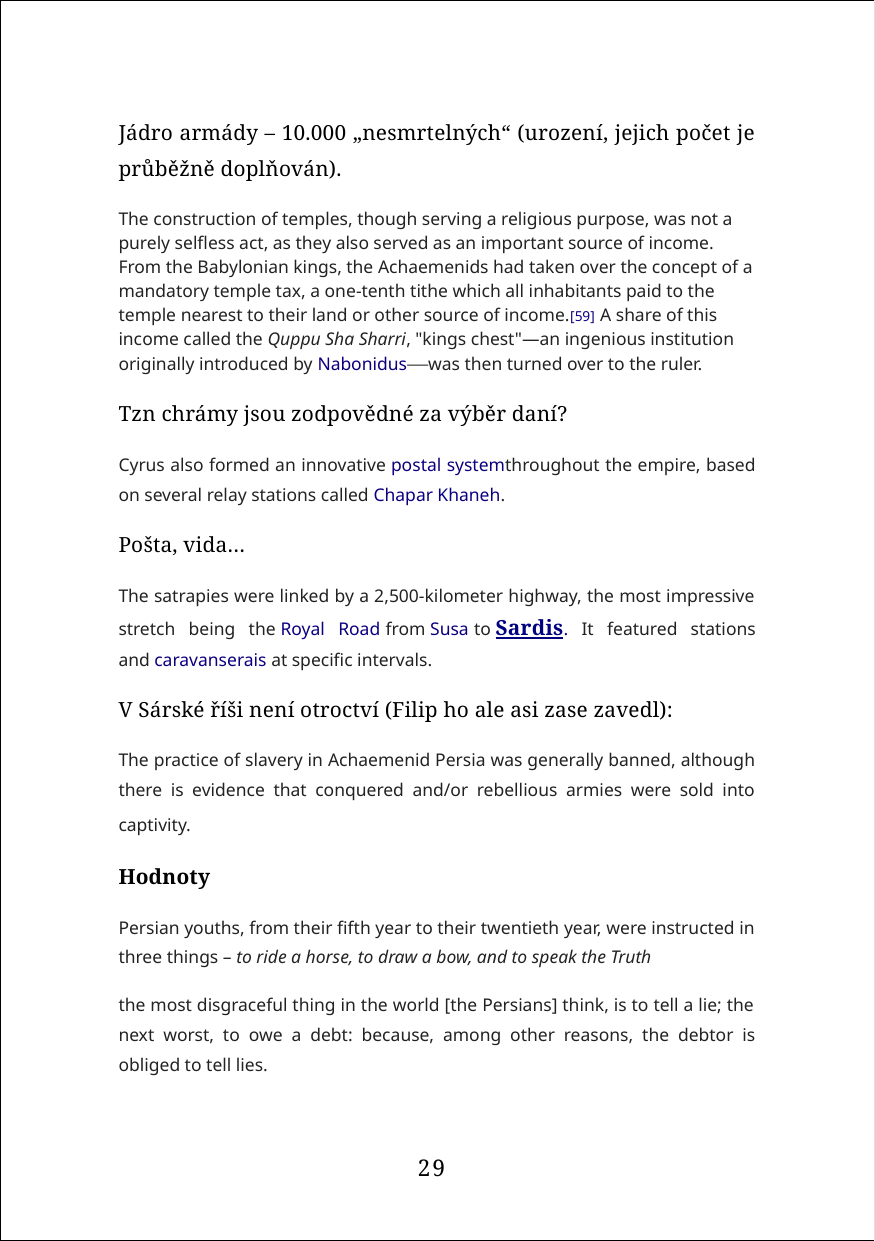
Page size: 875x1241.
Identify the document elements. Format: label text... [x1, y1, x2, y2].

text The practice of slavery in Achaemenid Persia was generally banned, although there is evidence that conquered and/or rebellious armies were sold into captivity. [118, 748, 756, 837]
text Jádro armády – 10.000 „nesmrtelných“ (urození, jejich počet je průběžně doplňován). [118, 118, 756, 182]
text Hodnoty [118, 862, 756, 891]
text the most disgraceful thing in the world [the Persians] think, is to tell a lie; the next worst, to owe a debt: because, among other reasons, the debtor is obliged to tell lies. [118, 993, 756, 1076]
text The construction of temples, though serving a religious purpose, was not a purely selfless act, as they also served as an important source of income. From the Babylonian kings, the Achaemenids had taken over the concept of a mandatory temple tax, a one-tenth tithe which all inhabitants paid to the temple nearest to their land or other source of income.[59] A share of this income called the Quppu Sha Sharri, "kings chest"—an ingenious institution originally introduced by Nabonidus—was then turned over to the ruler. [118, 207, 756, 375]
text Tzn chrámy jsou zodpovědné za výběr daní? [118, 399, 756, 428]
text The satrapies were linked by a 2,500-kilometer highway, the most impressive stretch being the Royal Road from Susa to Sardis. It featured stations and caravanserais at specific intervals. [118, 583, 756, 671]
text Pošta, vida… [118, 530, 756, 558]
text V Sárské říši není otroctví (Filip ho ale asi zase zavedl): [118, 695, 756, 723]
text Cyrus also formed an innovative postal systemthroughout the empire, based on several relay stations called Chapar Khaneh. [118, 453, 756, 506]
text Persian youths, from their fifth year to their twentieth year, were instructed in three things – to ride a horse, to draw a bow, and to speak the Truth [118, 915, 756, 969]
